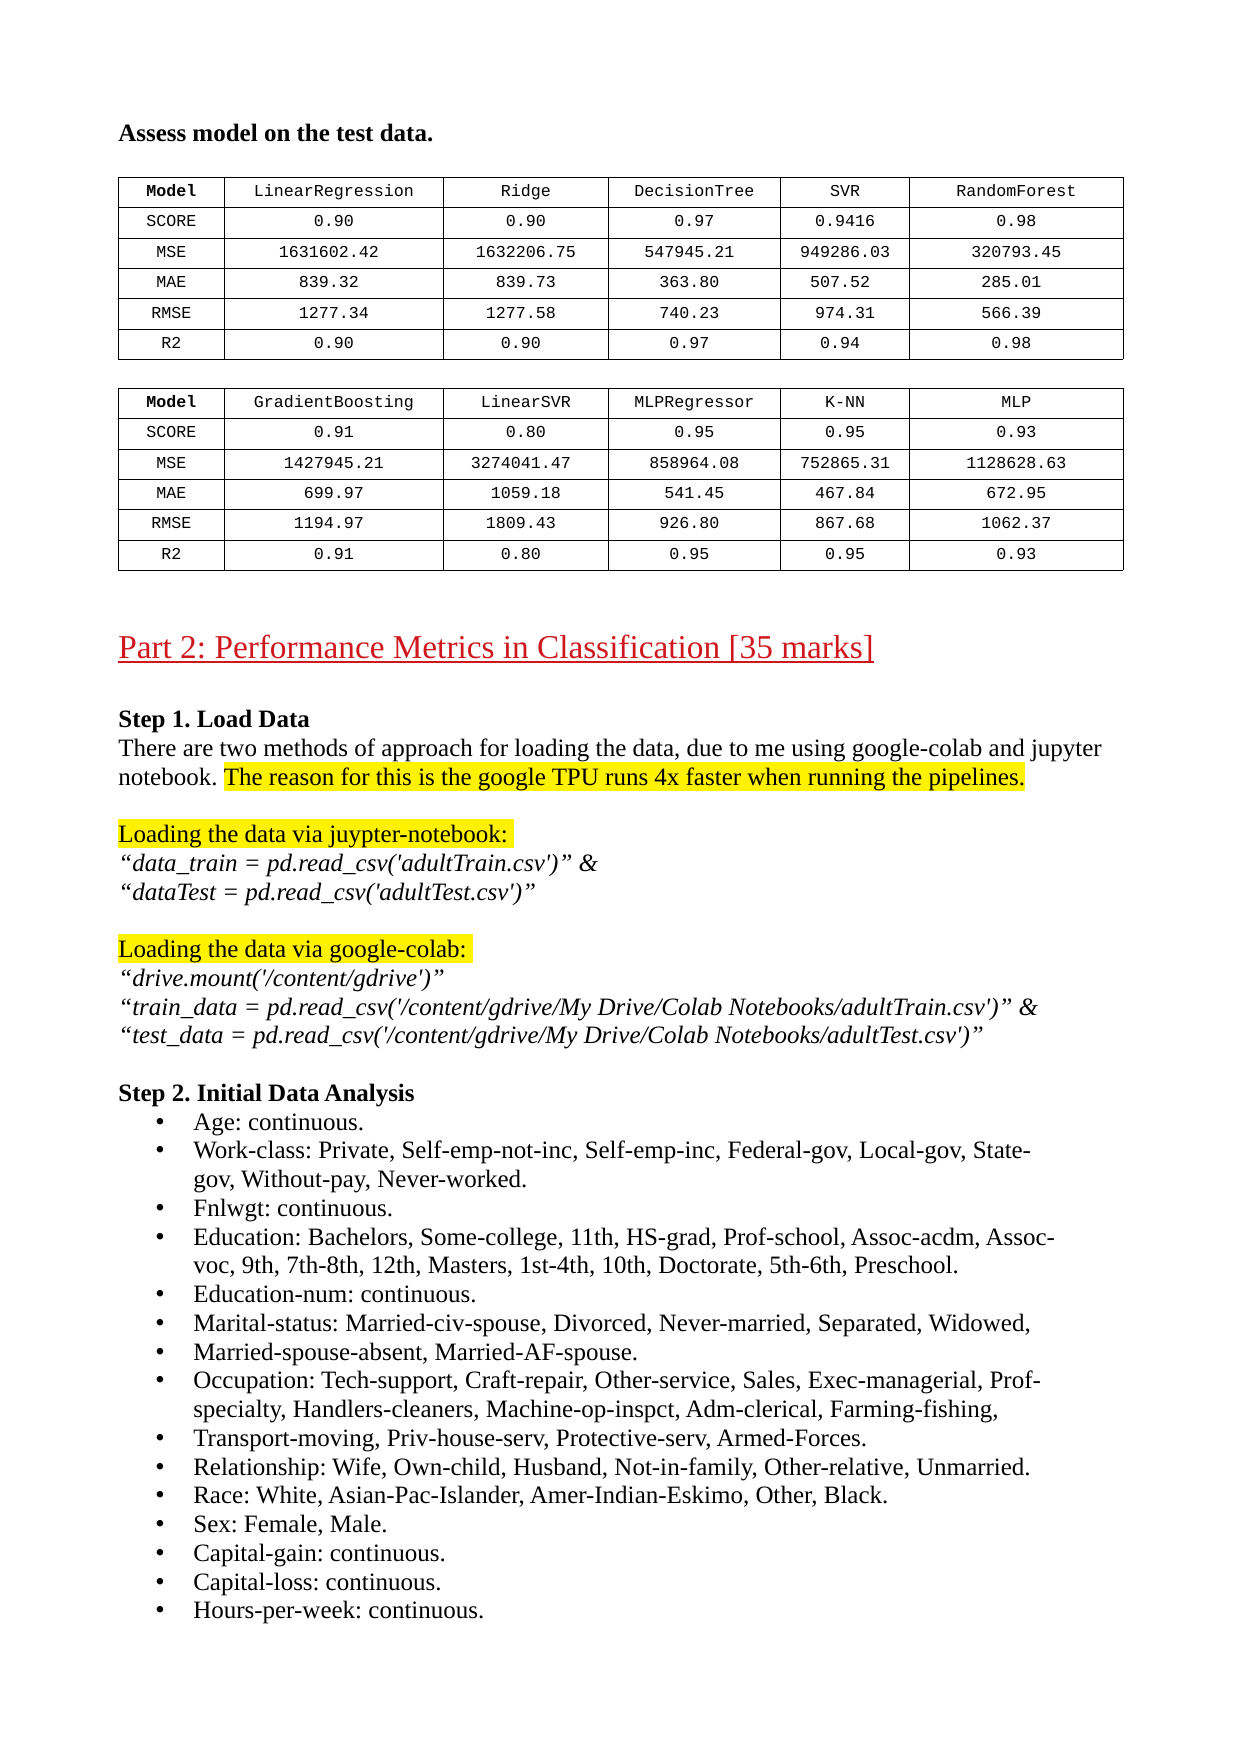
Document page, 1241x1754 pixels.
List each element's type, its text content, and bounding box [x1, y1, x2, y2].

table_cell 0.91 [225, 419, 443, 448]
table_cell 1631602.42 [225, 239, 443, 268]
table_cell 0.97 [609, 330, 780, 359]
table_header Ridge [444, 178, 608, 207]
table_cell MAE [119, 269, 224, 298]
text “test_data = pd.read_csv('/content/gdrive/My Drive/Colab Notebooks/adultTest.csv')” [118, 1021, 1122, 1049]
table_cell R2 [119, 330, 224, 359]
list Occupation: Tech-support, Craft-repair, Other-service, Sales, Exec-managerial, Prof- [156, 1366, 1122, 1394]
table_cell 0.90 [444, 208, 608, 237]
list Marital-status: Married-civ-spouse, Divorced, Never-married, Separated, Widowed, [156, 1308, 1122, 1337]
table_cell 0.90 [444, 330, 608, 359]
table_cell 0.91 [225, 541, 443, 570]
table_cell 0.95 [781, 419, 909, 448]
table_header MLPRegressor [609, 389, 780, 418]
table_cell 0.9416 [781, 208, 909, 237]
table_cell 0.95 [609, 419, 780, 448]
table_header Model [119, 389, 224, 418]
table_cell 839.73 [444, 269, 608, 298]
table_cell 0.98 [910, 330, 1123, 359]
list Education-num: continuous. [156, 1279, 1122, 1308]
table_header LinearRegression [225, 178, 443, 207]
table_cell RMSE [119, 299, 224, 329]
table_cell 0.93 [910, 541, 1123, 570]
table_cell RMSE [119, 510, 224, 540]
list Capital-gain: continuous. [156, 1538, 1122, 1567]
text “data_train = pd.read_csv('adultTrain.csv')” & [118, 848, 1122, 877]
table_cell 547945.21 [609, 239, 780, 268]
table_cell 0.94 [781, 330, 909, 359]
table_cell MAE [119, 480, 224, 509]
table_cell 974.31 [781, 299, 909, 329]
text “drive.mount('/content/gdrive')” [118, 963, 1122, 992]
text Loading the data via juypter-notebook: [118, 819, 1122, 848]
table_cell 566.39 [910, 299, 1123, 329]
table_cell 949286.03 [781, 239, 909, 268]
list Relationship: Wife, Own-child, Husband, Not-in-family, Other-relative, Unmarried. [156, 1452, 1122, 1481]
table_header K-NN [781, 389, 909, 418]
table_cell 740.23 [609, 299, 780, 329]
table_cell 1632206.75 [444, 239, 608, 268]
table_cell 467.84 [781, 480, 909, 509]
table_cell 926.80 [609, 510, 780, 540]
list Work-class: Private, Self-emp-not-inc, Self-emp-inc, Federal-gov, Local-gov, State- [156, 1136, 1122, 1164]
list voc, 9th, 7th-8th, 12th, Masters, 1st-4th, 10th, Doctorate, 5th-6th, Preschool. [156, 1251, 1122, 1279]
table_cell MSE [119, 239, 224, 268]
table_cell 285.01 [910, 269, 1123, 298]
table_header DecisionTree [609, 178, 780, 207]
list Transport-moving, Priv-house-serv, Protective-serv, Armed-Forces. [156, 1423, 1122, 1452]
table_cell 672.95 [910, 480, 1123, 509]
table_cell R2 [119, 541, 224, 570]
table_header SVR [781, 178, 909, 207]
table_cell SCORE [119, 419, 224, 448]
table_header LinearSVR [444, 389, 608, 418]
table_header GradientBoosting [225, 389, 443, 418]
table_cell 0.80 [444, 541, 608, 570]
text Part 2: Performance Metrics in Classification [35 marks] [118, 628, 1122, 666]
table_cell 0.90 [225, 208, 443, 237]
table_cell 0.90 [225, 330, 443, 359]
table_header Model [119, 178, 224, 207]
text Step 1. Load Data [118, 704, 1122, 733]
table_cell 0.93 [910, 419, 1123, 448]
list Capital-loss: continuous. [156, 1567, 1122, 1596]
table_cell 507.52 [781, 269, 909, 298]
text Step 2. Initial Data Analysis [118, 1078, 1122, 1107]
table_cell 0.80 [444, 419, 608, 448]
table_cell 1128628.63 [910, 450, 1123, 479]
table_cell SCORE [119, 208, 224, 237]
table_cell 1427945.21 [225, 450, 443, 479]
text Assess model on the test data. [118, 118, 1122, 147]
table_cell 320793.45 [910, 239, 1123, 268]
table_cell 1059.18 [444, 480, 608, 509]
table_cell 1277.34 [225, 299, 443, 329]
list specialty, Handlers-cleaners, Machine-op-inspct, Adm-clerical, Farming-fishing, [156, 1394, 1122, 1423]
text Loading the data via google-colab: [118, 934, 1122, 963]
table_cell 1277.58 [444, 299, 608, 329]
list Age: continuous. [156, 1107, 1122, 1136]
table_cell 839.32 [225, 269, 443, 298]
table_cell 0.95 [609, 541, 780, 570]
table_cell 541.45 [609, 480, 780, 509]
table_cell 363.80 [609, 269, 780, 298]
table_cell 858964.08 [609, 450, 780, 479]
text “train_data = pd.read_csv('/content/gdrive/My Drive/Colab Notebooks/adultTrain.csv')” & [118, 992, 1122, 1021]
table_cell 0.98 [910, 208, 1123, 237]
table_cell 0.97 [609, 208, 780, 237]
table_cell 1062.37 [910, 510, 1123, 540]
table_cell 699.97 [225, 480, 443, 509]
table_cell 752865.31 [781, 450, 909, 479]
table_cell MSE [119, 450, 224, 479]
list gov, Without-pay, Never-worked. [156, 1164, 1122, 1193]
table_cell 3274041.47 [444, 450, 608, 479]
list Education: Bachelors, Some-college, 11th, HS-grad, Prof-school, Assoc-acdm, Assoc- [156, 1222, 1122, 1251]
list Married-spouse-absent, Married-AF-spouse. [156, 1337, 1122, 1366]
list Sex: Female, Male. [156, 1509, 1122, 1538]
table_cell 0.95 [781, 541, 909, 570]
text “dataTest = pd.read_csv('adultTest.csv')” [118, 877, 1122, 906]
list Fnlwgt: continuous. [156, 1193, 1122, 1222]
table_cell 1194.97 [225, 510, 443, 540]
table_header RandomForest [910, 178, 1123, 207]
table_cell 867.68 [781, 510, 909, 540]
list Hours-per-week: continuous. [156, 1596, 1122, 1624]
table_cell 1809.43 [444, 510, 608, 540]
list Race: White, Asian-Pac-Islander, Amer-Indian-Eskimo, Other, Black. [156, 1481, 1122, 1509]
table_header MLP [910, 389, 1123, 418]
text There are two methods of approach for loading the data, due to me using google-colab and jupyter notebook. The reason for this is the google TPU runs 4x faster when running the pipelines. [118, 733, 1122, 791]
